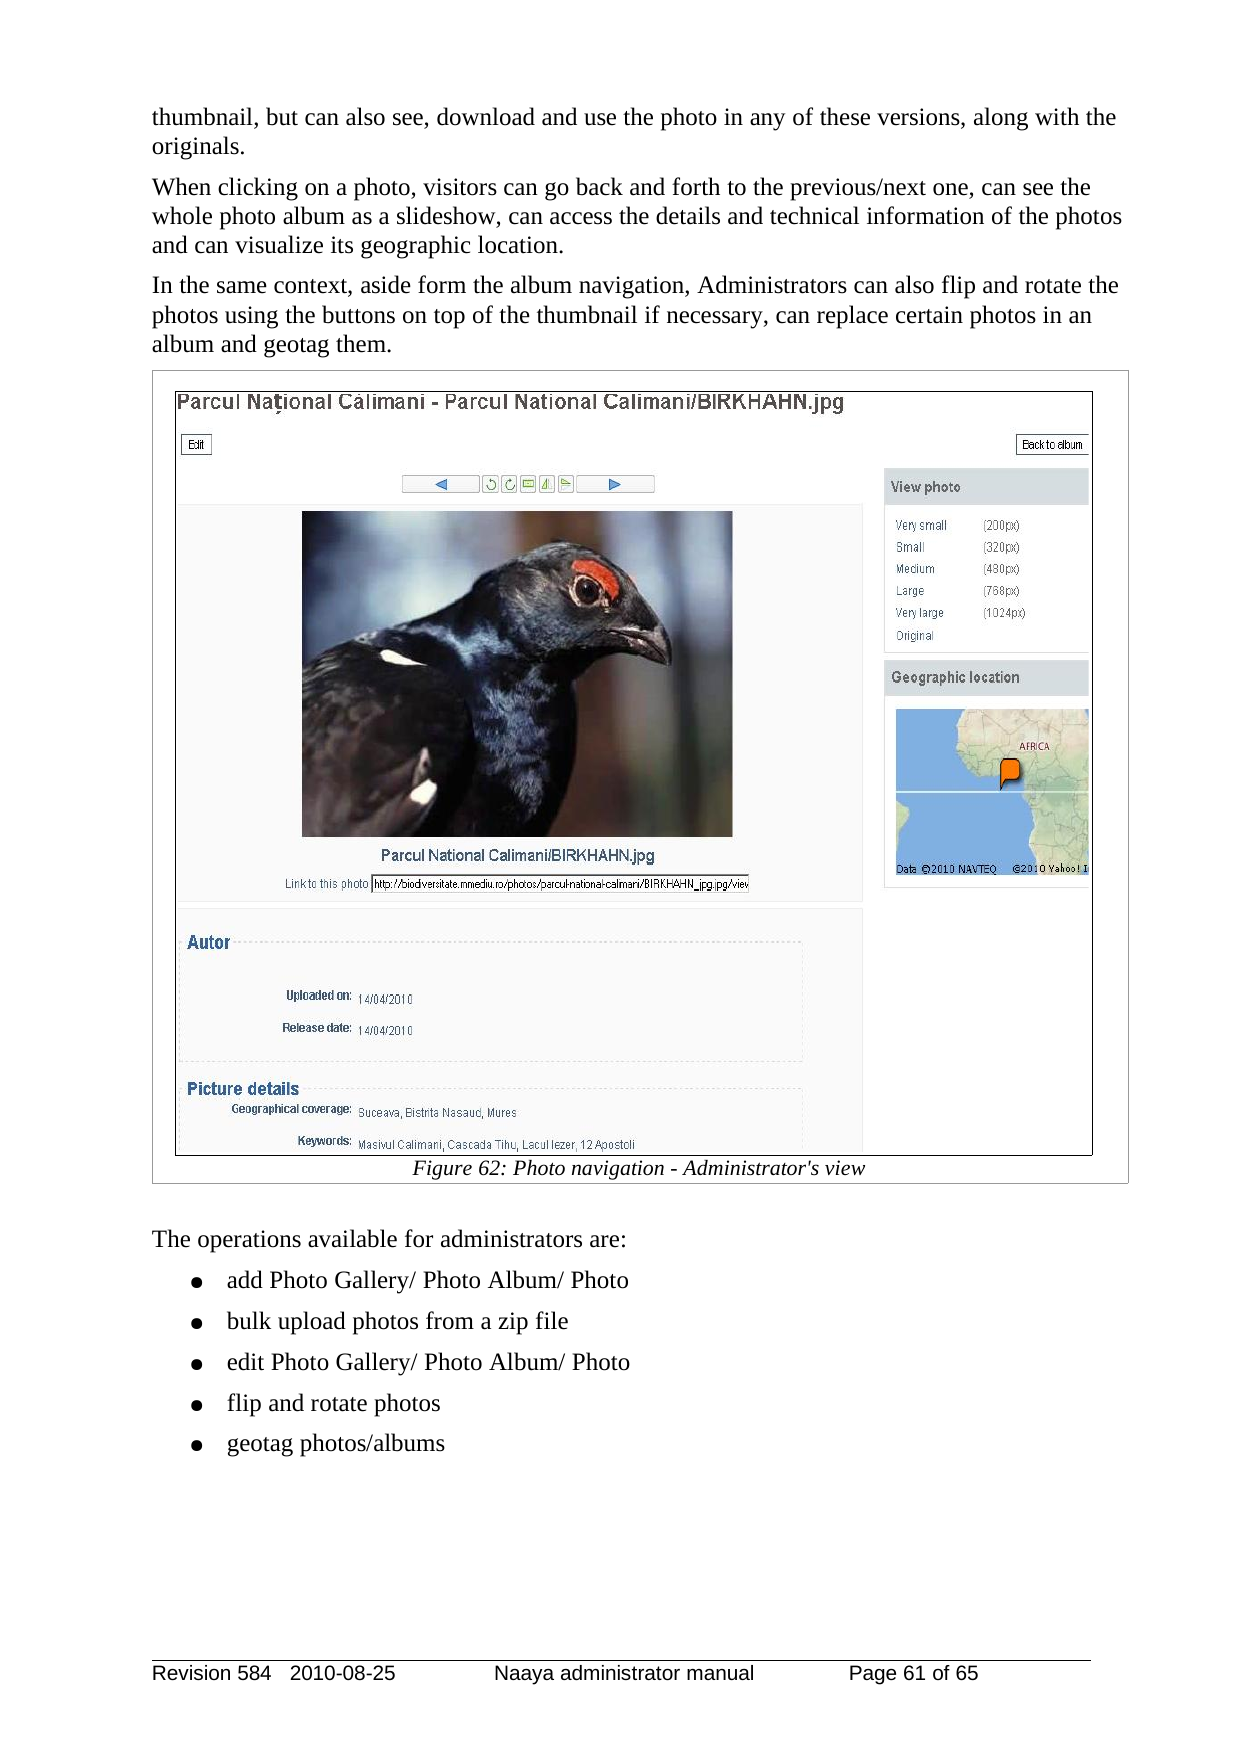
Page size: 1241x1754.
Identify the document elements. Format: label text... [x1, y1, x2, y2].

text The operations available for administrators are: [152, 1224, 1128, 1253]
text When clicking on a photo, visitors can go back and forth to the previous/next one, can see the whole photo album as a slideshow, can access the details and technical information of the photos and can visualize its geographic location. [152, 171, 1128, 259]
list add Photo Gallery/ Photo Album/ Photo [189, 1265, 1128, 1294]
list bulk upload photos from a zip file [189, 1306, 1128, 1335]
list edit Photo Gallery/ Photo Album/ Photo [189, 1347, 1128, 1376]
text In the same context, aside form the album navigation, Administrators can also flip and rotate the photos using the buttons on top of the thumbnail if necessary, can replace certain photos in an album and geotag them. [152, 270, 1128, 358]
text Figure 62: Photo navigation - Administrator's view [155, 385, 1125, 1180]
text thumbnail, but can also see, download and use the photo in any of these versions, along with the originals. [152, 102, 1128, 160]
list geotag photos/albums [189, 1428, 1128, 1457]
picture [177, 394, 1089, 1152]
list flip and rotate photos [189, 1387, 1128, 1417]
